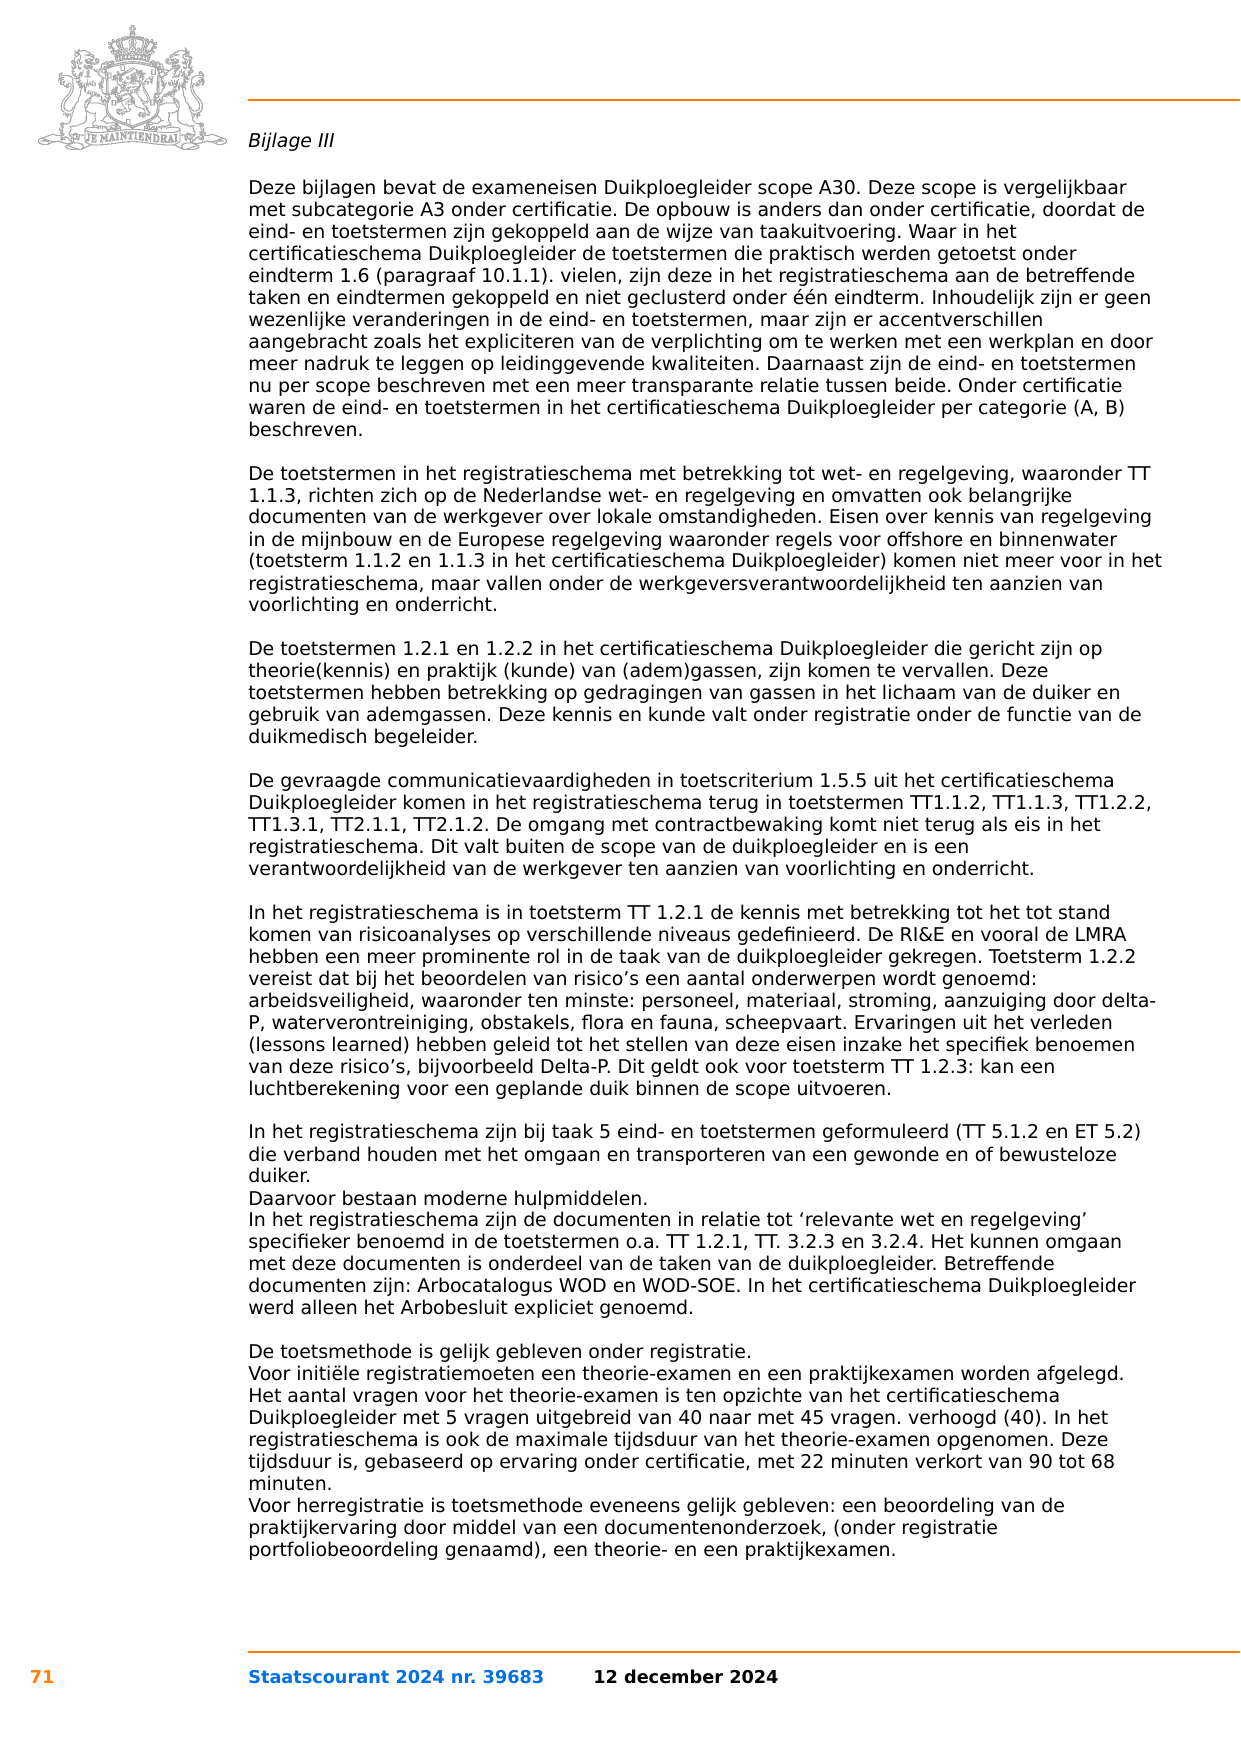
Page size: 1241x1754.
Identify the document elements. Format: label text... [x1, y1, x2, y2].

text Voor herregistratie is toetsmethode eveneens gelijk gebleven: een beoordeling van de praktijkervaring door middel van een documentenonderzoek, (onder registratie portfoliobeoordeling genaamd), een theorie- en een praktijkexamen. [248, 1495, 1163, 1561]
text Daarvoor bestaan moderne hulpmiddelen. [248, 1187, 1163, 1209]
text Deze bijlagen bevat de exameneisen Duikploegleider scope A30. Deze scope is vergelijkbaar met subcategorie A3 onder certificatie. De opbouw is anders dan onder certificatie, doordat de eind- en toetstermen zijn gekoppeld aan de wijze van taakuitvoering. Waar in het certificatieschema Duikploegleider de toetstermen die praktisch werden getoetst onder eindterm 1.6 (paragraaf 10.1.1). vielen, zijn deze in het registratieschema aan de betreffende taken en eindtermen gekoppeld en niet geclusterd onder één eindterm. Inhoudelijk zijn er geen wezenlijke veranderingen in de eind- en toetstermen, maar zijn er accentverschillen aangebracht zoals het expliciteren van de verplichting om te werken met een werkplan en door meer nadruk te leggen op leidinggevende kwaliteiten. Daarnaast zijn de eind- en toetstermen nu per scope beschreven met een meer transparante relatie tussen beide. Onder certificatie waren de eind- en toetstermen in het certificatieschema Duikploegleider per categorie (A, B) beschreven. [248, 177, 1163, 441]
subtitle Bijlage III [248, 130, 1163, 152]
text In het registratieschema zijn bij taak 5 eind- en toetstermen geformuleerd (TT 5.1.2 en ET 5.2) die verband houden met het omgaan en transporteren van een gewonde en of bewusteloze duiker. [248, 1121, 1163, 1187]
text In het registratieschema is in toetsterm TT 1.2.1 de kennis met betrekking tot het tot stand komen van risicoanalyses op verschillende niveaus gedefinieerd. De RI&E en vooral de LMRA hebben een meer prominente rol in de taak van de duikploegleider gekregen. Toetsterm 1.2.2 vereist dat bij het beoordelen van risico’s een aantal onderwerpen wordt genoemd: arbeidsveiligheid, waaronder ten minste: personeel, materiaal, stroming, aanzuiging door delta-P, waterverontreiniging, obstakels, flora en fauna, scheepvaart. Ervaringen uit het verleden (lessons learned) hebben geleid tot het stellen van deze eisen inzake het specifiek benoemen van deze risico’s, bijvoorbeeld Delta-P. Dit geldt ook voor toetsterm TT 1.2.3: kan een luchtberekening voor een geplande duik binnen de scope uitvoeren. [248, 902, 1163, 1099]
text De toetstermen 1.2.1 en 1.2.2 in het certificatieschema Duikploegleider die gericht zijn op theorie(kennis) en praktijk (kunde) van (adem)gassen, zijn komen te vervallen. Deze toetstermen hebben betrekking op gedragingen van gassen in het lichaam van de duiker en gebruik van ademgassen. Deze kennis en kunde valt onder registratie onder de functie van de duikmedisch begeleider. [248, 638, 1163, 748]
text De toetsmethode is gelijk gebleven onder registratie. [248, 1341, 1163, 1363]
text De toetstermen in het registratieschema met betrekking tot wet- en regelgeving, waaronder TT 1.1.3, richten zich op de Nederlandse wet- en regelgeving en omvatten ook belangrijke documenten van de werkgever over lokale omstandigheden. Eisen over kennis van regelgeving in de mijnbouw en de Europese regelgeving waaronder regels voor offshore en binnenwater (toetsterm 1.1.2 en 1.1.3 in het certificatieschema Duikploegleider) komen niet meer voor in het registratieschema, maar vallen onder de werkgeversverantwoordelijkheid ten aanzien van voorlichting en onderricht. [248, 462, 1163, 616]
picture [38, 25, 227, 150]
text De gevraagde communicatievaardigheden in toetscriterium 1.5.5 uit het certificatieschema Duikploegleider komen in het registratieschema terug in toetstermen TT1.1.2, TT1.1.3, TT1.2.2, TT1.3.1, TT2.1.1, TT2.1.2. De omgang met contractbewaking komt niet terug als eis in het registratieschema. Dit valt buiten de scope van de duikploegleider en is een verantwoordelijkheid van de werkgever ten aanzien van voorlichting en onderricht. [248, 770, 1163, 880]
text Voor initiële registratiemoeten een theorie-examen en een praktijkexamen worden afgelegd. Het aantal vragen voor het theorie-examen is ten opzichte van het certificatieschema Duikploegleider met 5 vragen uitgebreid van 40 naar met 45 vragen. verhoogd (40). In het registratieschema is ook de maximale tijdsduur van het theorie-examen opgenomen. Deze tijdsduur is, gebaseerd op ervaring onder certificatie, met 22 minuten verkort van 90 tot 68 minuten. [248, 1363, 1163, 1495]
text In het registratieschema zijn de documenten in relatie tot ‘relevante wet en regelgeving’ specifieker benoemd in de toetstermen o.a. TT 1.2.1, TT. 3.2.3 en 3.2.4. Het kunnen omgaan met deze documenten is onderdeel van de taken van de duikploegleider. Betreffende documenten zijn: Arbocatalogus WOD en WOD-SOE. In het certificatieschema Duikploegleider werd alleen het Arbobesluit expliciet genoemd. [248, 1209, 1163, 1319]
